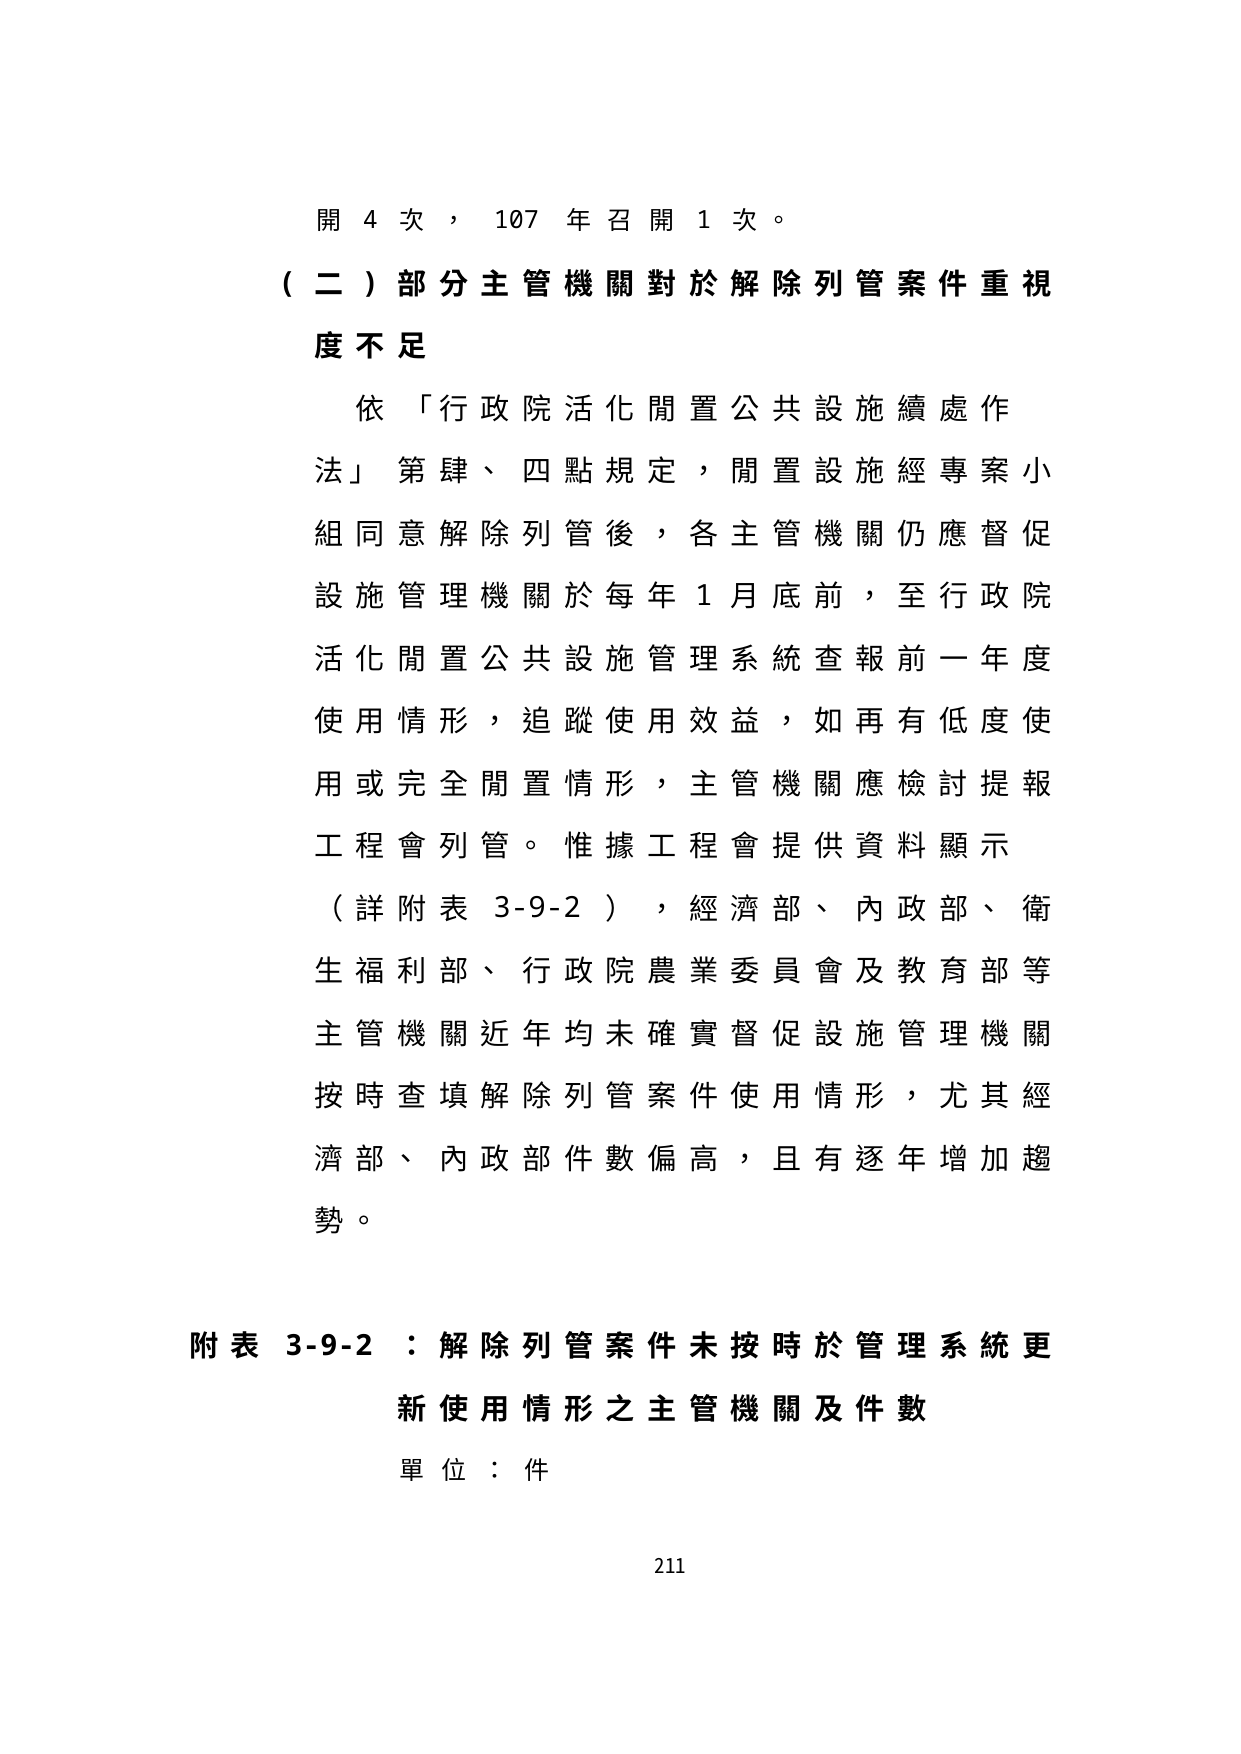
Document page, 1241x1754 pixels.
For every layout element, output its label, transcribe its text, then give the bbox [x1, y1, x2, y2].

text 開4次，107年召開1次。 [183, 177, 1058, 240]
text (二)部分主管機關對於解除列管案件重視度不足 [241, 240, 1058, 365]
text 依「行政院活化閒置公共設施續處作法」第肆、四點規定，閒置設施經專案小組同意解除列管後，各主管機關仍應督促設施管理機關於每年1月底前，至行政院活化閒置公共設施管理系統查報前一年度使用情形，追蹤使用效益，如再有低度使用或完全閒置情形，主管機關應檢討提報工程會列管。惟據工程會提供資料顯示（詳附表3-9-2），經濟部、內政部、衛生福利部、行政院農業委員會及教育部等主管機關近年均未確實督促設施管理機關按時查填解除列管案件使用情形，尤其經濟部、內政部件數偏高，且有逐年增加趨勢。 [271, 365, 1058, 1240]
text 附表3-9-2：解除列管案件未按時於管理系統更新使用情形之主管機關及件數 單位：件 [183, 1302, 1058, 1490]
